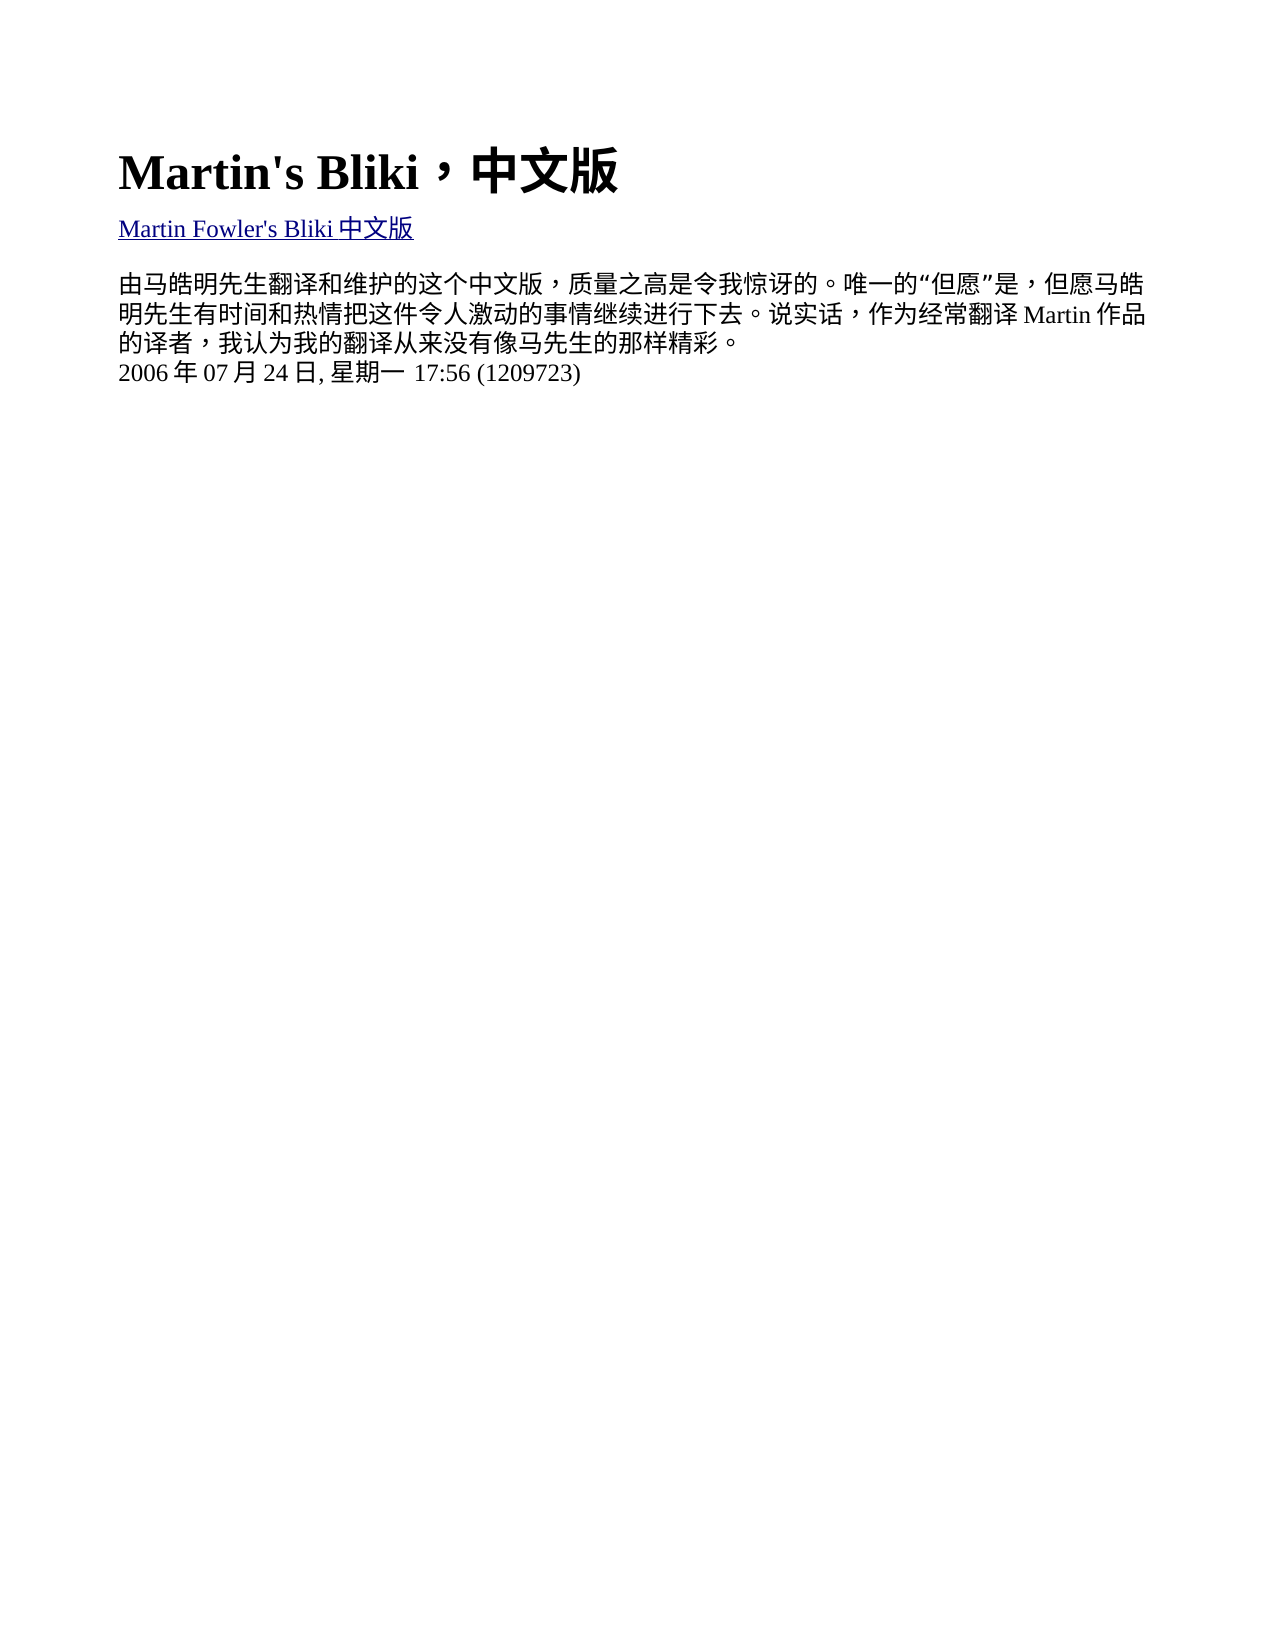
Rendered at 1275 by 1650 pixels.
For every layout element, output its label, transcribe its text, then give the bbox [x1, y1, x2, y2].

text 2006年07月24日, 星期一 17:56 (1209723) [118, 358, 1157, 387]
text Martin Fowler's Bliki中文版 由马皓明先生翻译和维护的这个中文版，质量之高是令我惊讶的。唯一的“但愿”是，但愿马皓明先生有时间和热情把这件令人激动的事情继续进行下去。说实话，作为经常翻译Martin作品的译者，我认为我的翻译从来没有像马先生的那样精彩。 [118, 214, 1157, 358]
subtitle Martin's Bliki，中文版 [118, 143, 1157, 201]
